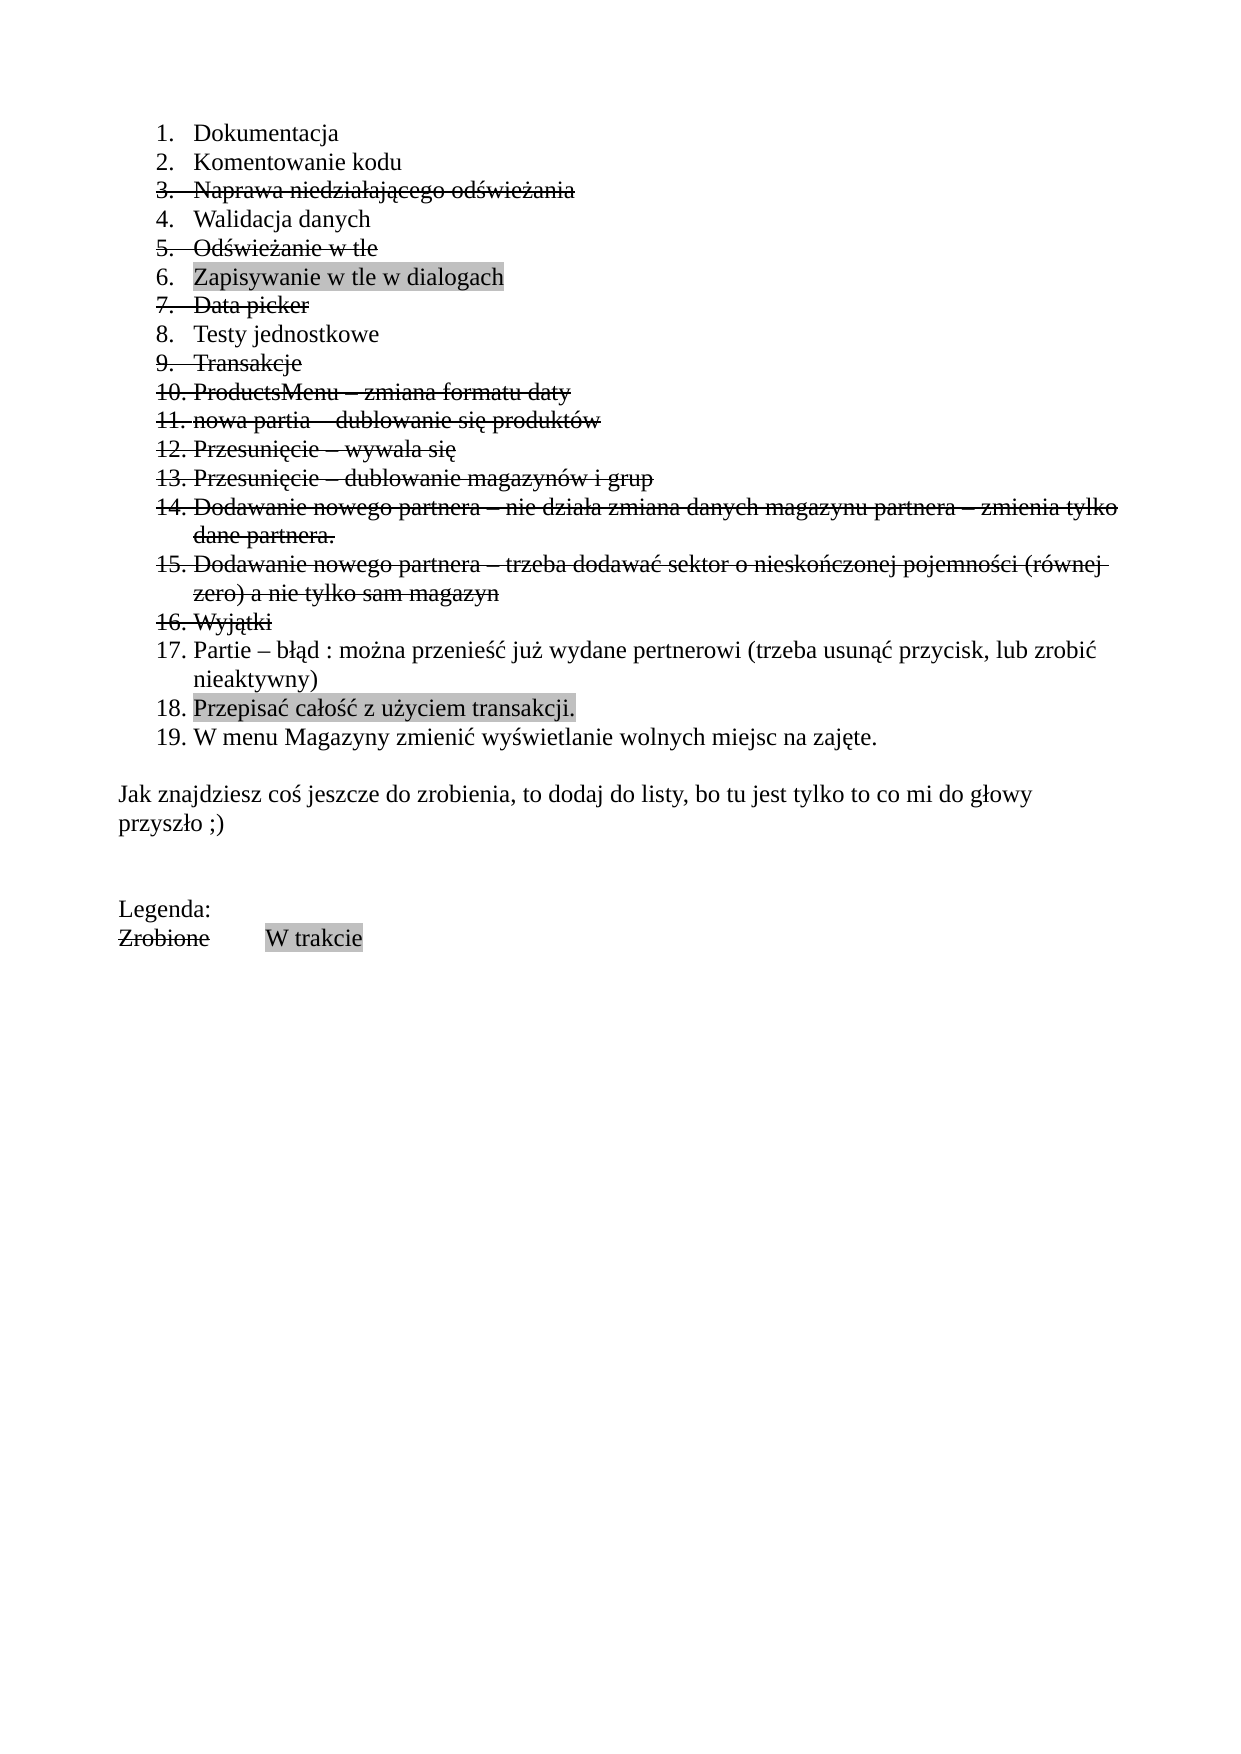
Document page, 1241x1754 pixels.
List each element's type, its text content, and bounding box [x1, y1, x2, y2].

text Legenda: [118, 894, 1122, 923]
list Data picker [156, 291, 1122, 319]
list Partie – błąd : można przenieść już wydane pertnerowi (trzeba usunąć przycisk, lub zrobić nieaktywny) [156, 636, 1122, 693]
list Przesunięcie – wywala się [156, 434, 1122, 463]
list Zapisywanie w tle w dialogach [156, 262, 1122, 291]
list Dokumentacja [156, 118, 1122, 147]
list Wyjątki [156, 607, 1122, 636]
list Naprawa niedziałającego odświeżania [156, 176, 1122, 204]
list Transakcje [156, 348, 1122, 377]
list nowa partia – dublowanie się produktów [156, 406, 1122, 434]
list Komentowanie kodu [156, 147, 1122, 176]
list Dodawanie nowego partnera – nie działa zmiana danych magazynu partnera – zmienia tylko dane partnera. [156, 492, 1122, 549]
list Testy jednostkowe [156, 319, 1122, 348]
list Przesunięcie – dublowanie magazynów i grup [156, 463, 1122, 492]
list Walidacja danych [156, 204, 1122, 233]
list Odświeżanie w tle [156, 233, 1122, 262]
text Jak znajdziesz coś jeszcze do zrobienia, to dodaj do listy, bo tu jest tylko to co mi do głowy przyszło ;) [118, 779, 1122, 837]
list Dodawanie nowego partnera – trzeba dodawać sektor o nieskończonej pojemności (równej zero) a nie tylko sam magazyn [156, 549, 1122, 607]
text Zrobione W trakcie [118, 923, 1122, 952]
list ProductsMenu – zmiana formatu daty [156, 377, 1122, 406]
list Przepisać całość z użyciem transakcji. [156, 693, 1122, 722]
list W menu Magazyny zmienić wyświetlanie wolnych miejsc na zajęte. [156, 722, 1122, 751]
